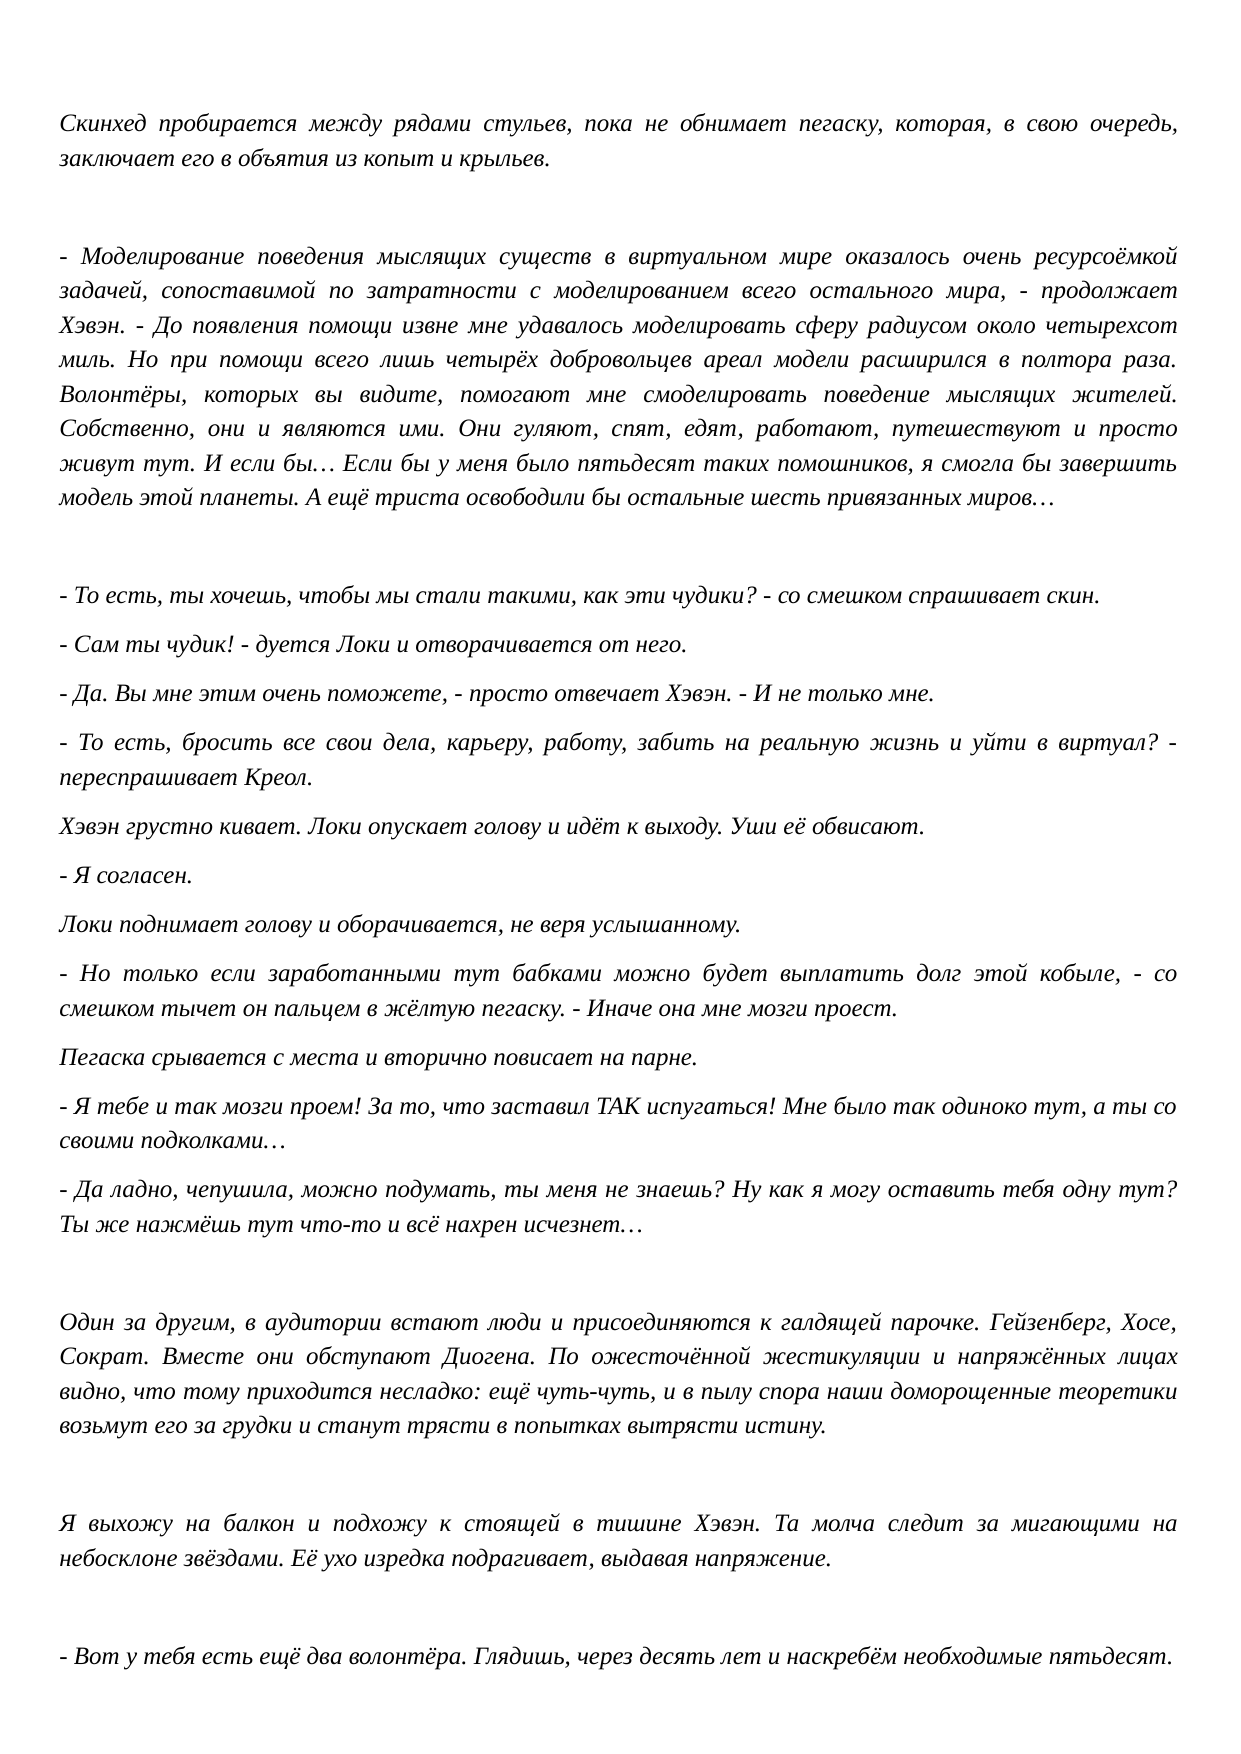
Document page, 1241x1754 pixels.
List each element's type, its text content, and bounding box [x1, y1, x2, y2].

text Я выхожу на балкон и подхожу к стоящей в тишине Хэвэн. Та молча следит за мигающими на небосклоне звёздами. Её ухо изредка подрагивает, выдавая напряжение. [59, 1508, 1181, 1572]
text Хэвэн грустно кивает. Локи опускает голову и идёт к выходу. Уши её обвисают. [59, 811, 1181, 840]
text - Моделирование поведения мыслящих существ в виртуальном мире оказалось очень ресурсоёмкой задачей, сопоставимой по затратности с моделированием всего остального мира, - продолжает Хэвэн. - До появления помощи извне мне удавалось моделировать сферу радиусом около четырехсот миль. Но при помощи всего лишь четырёх добровольцев ареал модели расширился в полтора раза. Волонтёры, которых вы видите, помогают мне смоделировать поведение мыслящих жителей. Собственно, они и являются ими. Они гуляют, спят, едят, работают, путешествуют и просто живут тут. И если бы… Если бы у меня было пятьдесят таких помошников, я смогла бы завершить модель этой планеты. А ещё триста освободили бы остальные шесть привязанных миров… [59, 241, 1181, 511]
text - То есть, ты хочешь, чтобы мы стали такими, как эти чудики? - со смешком спрашивает скин. [59, 580, 1181, 609]
text - Но только если заработанными тут бабками можно будет выплатить долг этой кобыле, - со смешком тычет он пальцем в жёлтую пегаску. - Иначе она мне мозги проест. [59, 958, 1181, 1021]
text - Да. Вы мне этим очень поможете, - просто отвечает Хэвэн. - И не только мне. [59, 678, 1181, 707]
text Пегаска срывается с места и вторично повисает на парне. [59, 1042, 1181, 1070]
text - Вот у тебя есть ещё два волонтёра. Глядишь, через десять лет и наскребём необходимые пятьдесят. [59, 1641, 1181, 1670]
text Локи поднимает голову и оборачивается, не веря услышанному. [59, 909, 1181, 938]
text - Да ладно, чепушила, можно подумать, ты меня не знаешь? Ну как я могу оставить тебя одну тут? Ты же нажмёшь тут что-то и всё нахрен исчезнет… [59, 1174, 1181, 1237]
text - Я тебе и так мозги проем! За то, что заставил ТАК испугаться! Мне было так одиноко тут, а ты со своими подколками… [59, 1091, 1181, 1154]
text - Сам ты чудик! - дуется Локи и отворачивается от него. [59, 629, 1181, 658]
text Один за другим, в аудитории встают люди и присоединяются к галдящей парочке. Гейзенберг, Хосе, Сократ. Вместе они обступают Диогена. По ожесточённой жестикуляции и напряжённых лицах видно, что тому приходится несладко: ещё чуть-чуть, и в пылу спора наши доморощенные теоретики возьмут его за грудки и станут трясти в попытках вытрясти истину. [59, 1307, 1181, 1439]
text - То есть, бросить все свои дела, карьеру, работу, забить на реальную жизнь и уйти в виртуал? - переспрашивает Креол. [59, 727, 1181, 791]
text - Я согласен. [59, 860, 1181, 889]
text Скинхед пробирается между рядами стульев, пока не обнимает пегаску, которая, в свою очередь, заключает его в объятия из копыт и крыльев. [59, 108, 1181, 171]
